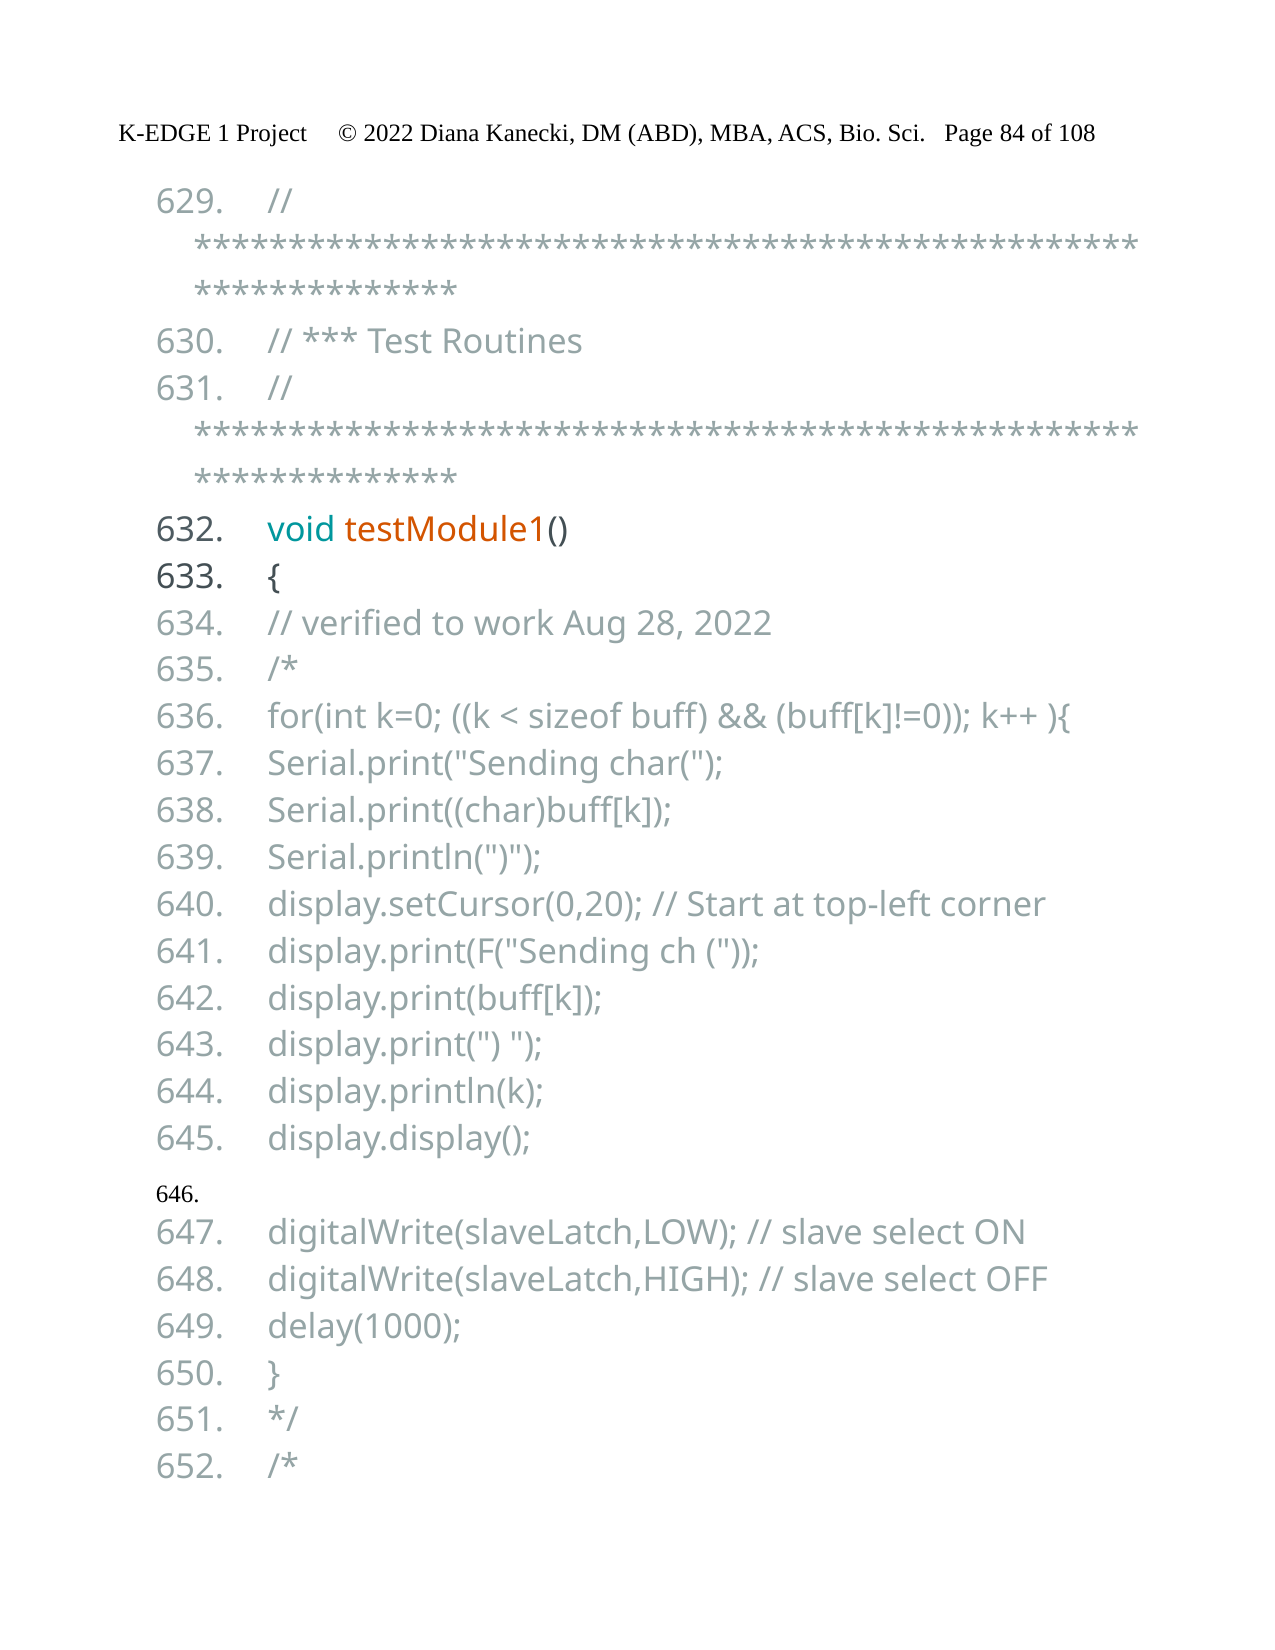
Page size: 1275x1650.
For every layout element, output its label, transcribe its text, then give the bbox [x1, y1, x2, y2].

list digitalWrite(slaveLatch,LOW); // slave select ON [156, 1208, 1157, 1254]
list digitalWrite(slaveLatch,HIGH); // slave select OFF [156, 1254, 1157, 1301]
list /* [156, 1442, 1157, 1489]
list display.setCursor(0,20); // Start at top-left corner [156, 879, 1157, 926]
list Serial.print((char)buff[k]); [156, 786, 1157, 833]
list // **************************************************************** [156, 364, 1157, 504]
list display.println(k); [156, 1067, 1157, 1114]
list // verified to work Aug 28, 2022 [156, 598, 1157, 645]
list display.print(") "); [156, 1020, 1157, 1067]
list void testModule1() [156, 504, 1157, 551]
list display.display(); [156, 1114, 1157, 1161]
list delay(1000); [156, 1301, 1157, 1348]
list /* [156, 645, 1157, 692]
list // **************************************************************** [156, 176, 1157, 317]
list for(int k=0; ((k < sizeof buff) && (buff[k]!=0)); k++ ){ [156, 692, 1157, 739]
list Serial.print("Sending char("); [156, 739, 1157, 786]
list Serial.println(")"); [156, 833, 1157, 879]
list // *** Test Routines [156, 317, 1157, 364]
list */ [156, 1395, 1157, 1442]
list display.print(F("Sending ch (")); [156, 926, 1157, 973]
list } [156, 1348, 1157, 1395]
list display.print(buff[k]); [156, 973, 1157, 1020]
list { [156, 551, 1157, 598]
